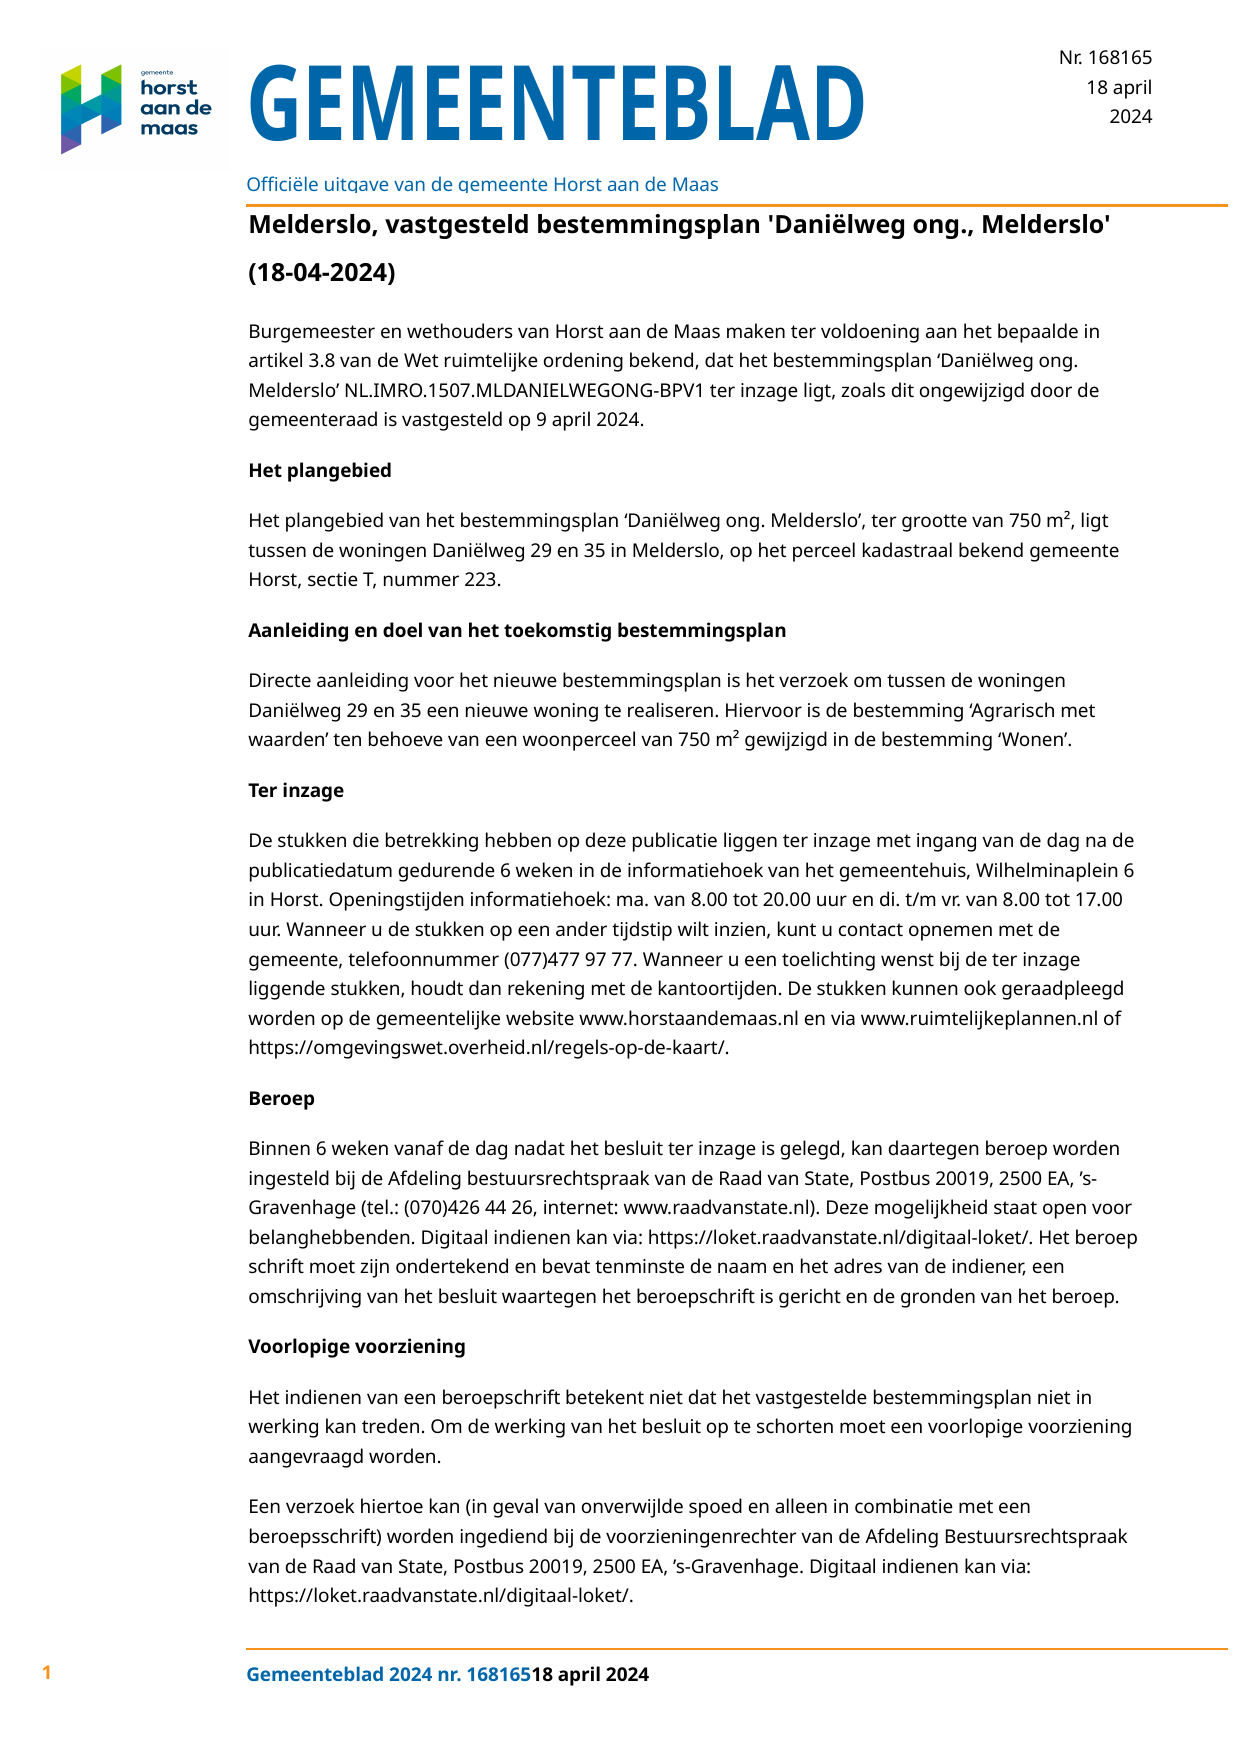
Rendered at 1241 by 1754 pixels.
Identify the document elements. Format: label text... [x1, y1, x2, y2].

text Ter inzage [248, 777, 1152, 803]
text De stukken die betrekking hebben op deze publicatie liggen ter inzage met ingang van de dag na de publicatiedatum gedurende 6 weken in de informatiehoek van het gemeentehuis, Wilhelminaplein 6 in Horst. Openingstijden informatiehoek: ma. van 8.00 tot 20.00 uur en di. t/m vr. van 8.00 tot 17.00 uur. Wanneer u de stukken op een ander tijdstip wilt inzien, kunt u contact opnemen met de gemeente, telefoonnummer (077)477 97 77. Wanneer u een toelichting wenst bij de ter inzage liggende stukken, houdt dan rekening met de kantoortijden. De stukken kunnen ook geraadpleegd worden op de gemeentelijke website www.horstaandemaas.nl en via www.ruimtelijkeplannen.nl of https://omgevingswet.overheid.nl/regels-op-de-kaart/. [248, 827, 1152, 1060]
text Voorlopige voorziening [248, 1334, 1152, 1359]
text Binnen 6 weken vanaf de dag nadat het besluit ter inzage is gelegd, kan daartegen beroep worden ingesteld bij de Afdeling bestuursrechtspraak van de Raad van State, Postbus 20019, 2500 EA, ’s-Gravenhage (tel.: (070)426 44 26, internet: www.raadvanstate.nl). Deze mogelijkheid staat open voor belanghebbenden. Digitaal indienen kan via: https://loket.raadvanstate.nl/digitaal-loket/. Het beroep schrift moet zijn ondertekend en bevat tenminste de naam en het adres van de indiener, een omschrijving van het besluit waartegen het beroepschrift is gericht en de gronden van het beroep. [248, 1135, 1152, 1309]
text Directe aanleiding voor het nieuwe bestemmingsplan is het verzoek om tussen de woningen Daniëlweg 29 en 35 een nieuwe woning te realiseren. Hiervoor is de bestemming ‘Agrarisch met waarden’ ten behoeve van een woonperceel van 750 m² gewijzigd in de bestemming ‘Wonen’. [248, 667, 1152, 752]
text Burgemeester en wethouders van Horst aan de Maas maken ter voldoening aan het bepaalde in artikel 3.8 van de Wet ruimtelijke ordening bekend, dat het bestemmingsplan ‘Daniëlweg ong. Melderslo’ NL.IMRO.1507.MLDANIELWEGONG-BPV1 ter inzage ligt, zoals dit ongewijzigd door de gemeenteraad is vastgesteld op 9 april 2024. [248, 318, 1152, 432]
text Het plangebied van het bestemmingsplan ‘Daniëlweg ong. Melderslo’, ter grootte van 750 m², ligt tussen de woningen Daniëlweg 29 en 35 in Melderslo, op het perceel kadastraal bekend gemeente Horst, sectie T, nummer 223. [248, 507, 1152, 592]
text Een verzoek hiertoe kan (in geval van onverwijlde spoed en alleen in combinatie met een beroepsschrift) worden ingediend bij de voorzieningenrechter van de Afdeling Bestuursrechtspraak van de Raad van State, Postbus 20019, 2500 EA, ’s-Gravenhage. Digitaal indienen kan via: https://loket.raadvanstate.nl/digitaal-loket/. [248, 1494, 1152, 1608]
text Het indienen van een beroepschrift betekent niet dat het vastgestelde bestemmingsplan niet in werking kan treden. Om de werking van het besluit op te schorten moet een voorlopige voorziening aangevraagd worden. [248, 1384, 1152, 1469]
picture [41, 47, 231, 172]
text Melderslo, vastgesteld bestemmingsplan 'Daniëlweg ong., Melderslo' (18-04-2024) [248, 207, 1152, 288]
text Het plangebied [248, 457, 1152, 483]
text Beroep [248, 1085, 1152, 1111]
text Aanleiding en doel van het toekomstig bestemmingsplan [248, 617, 1152, 643]
